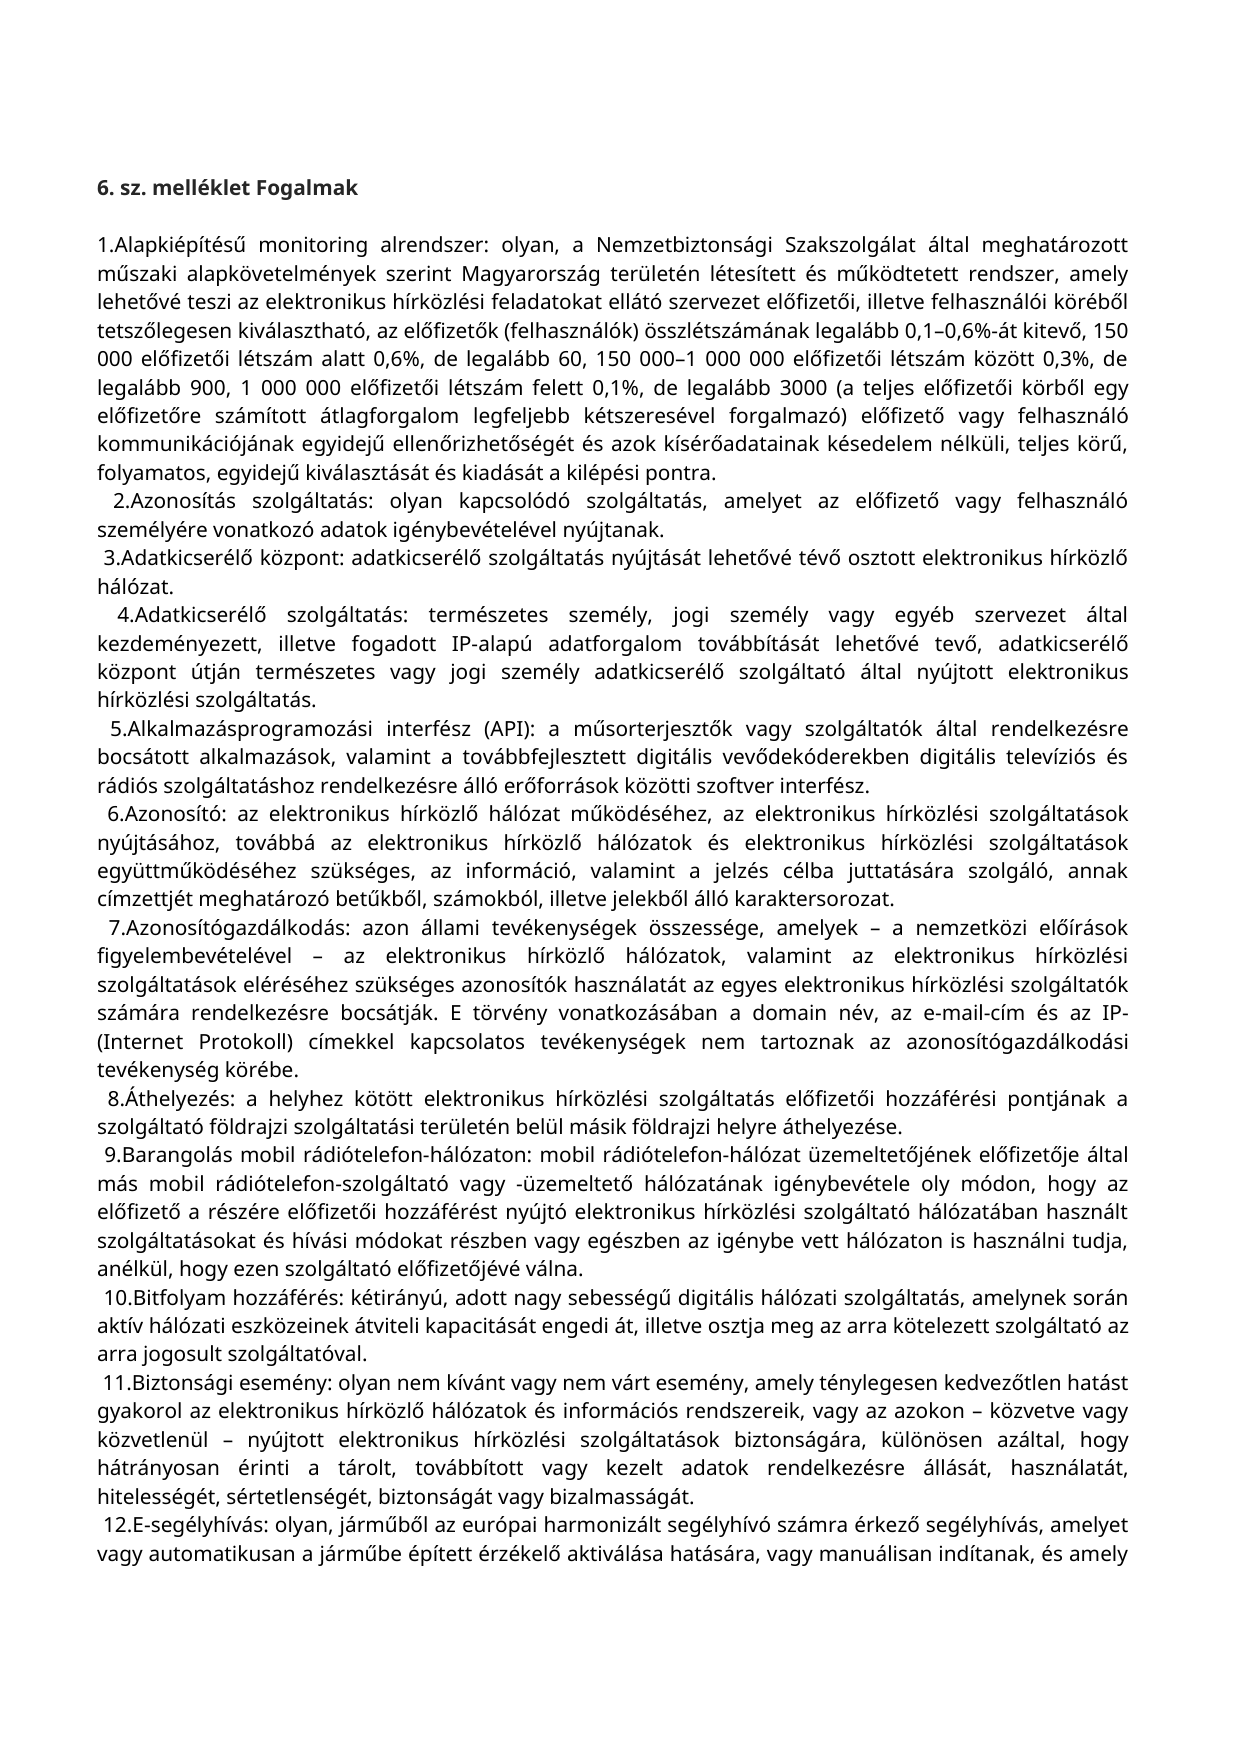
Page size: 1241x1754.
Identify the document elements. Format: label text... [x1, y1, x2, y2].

subtitle 6. sz. melléklet Fogalmak [97, 173, 1130, 201]
text 6.Azonosító: az elektronikus hírközlő hálózat működéséhez, az elektronikus hírközlési szolgáltatások nyújtásához, továbbá az elektronikus hírközlő hálózatok és elektronikus hírközlési szolgáltatások együttműködéséhez szükséges, az információ, valamint a jelzés célba juttatására szolgáló, annak címzettjét meghatározó betűkből, számokból, illetve jelekből álló karaktersorozat. [97, 799, 1130, 913]
text 7.Azonosítógazdálkodás: azon állami tevékenységek összessége, amelyek – a nemzetközi előírások figyelembevételével – az elektronikus hírközlő hálózatok, valamint az elektronikus hírközlési szolgáltatások eléréséhez szükséges azonosítók használatát az egyes elektronikus hírközlési szolgáltatók számára rendelkezésre bocsátják. E törvény vonatkozásában a domain név, az e-mail-cím és az IP-(Internet Protokoll) címekkel kapcsolatos tevékenységek nem tartoznak az azonosítógazdálkodási tevékenység körébe. [97, 913, 1130, 1084]
text 1.Alapkiépítésű monitoring alrendszer: olyan, a Nemzetbiztonsági Szakszolgálat által meghatározott műszaki alapkövetelmények szerint Magyarország területén létesített és működtetett rendszer, amely lehetővé teszi az elektronikus hírközlési feladatokat ellátó szervezet előfizetői, illetve felhasználói köréből tetszőlegesen kiválasztható, az előfizetők (felhasználók) összlétszámának legalább 0,1–0,6%-át kitevő, 150 000 előfizetői létszám alatt 0,6%, de legalább 60, 150 000–1 000 000 előfizetői létszám között 0,3%, de legalább 900, 1 000 000 előfizetői létszám felett 0,1%, de legalább 3000 (a teljes előfizetői körből egy előfizetőre számított átlagforgalom legfeljebb kétszeresével forgalmazó) előfizető vagy felhasználó kommunikációjának egyidejű ellenőrizhetőségét és azok kísérőadatainak késedelem nélküli, teljes körű, folyamatos, egyidejű kiválasztását és kiadását a kilépési pontra. [97, 231, 1130, 486]
text 2.Azonosítás szolgáltatás: olyan kapcsolódó szolgáltatás, amelyet az előfizető vagy felhasználó személyére vonatkozó adatok igénybevételével nyújtanak. [97, 486, 1130, 543]
text 3.Adatkicserélő központ: adatkicserélő szolgáltatás nyújtását lehetővé tévő osztott elektronikus hírközlő hálózat. [97, 543, 1130, 600]
text 11.Biztonsági esemény: olyan nem kívánt vagy nem várt esemény, amely ténylegesen kedvezőtlen hatást gyakorol az elektronikus hírközlő hálózatok és információs rendszereik, vagy az azokon – közvetve vagy közvetlenül – nyújtott elektronikus hírközlési szolgáltatások biztonságára, különösen azáltal, hogy hátrányosan érinti a tárolt, továbbított vagy kezelt adatok rendelkezésre állását, használatát, hitelességét, sértetlenségét, biztonságát vagy bizalmasságát. [97, 1368, 1130, 1510]
text 12.E-segélyhívás: olyan, járműből az európai harmonizált segélyhívó számra érkező segélyhívás, amelyet vagy automatikusan a járműbe épített érzékelő aktiválása hatására, vagy manuálisan indítanak, és amely [97, 1510, 1130, 1567]
text 5.Alkalmazásprogramozási interfész (API): a műsorterjesztők vagy szolgáltatók által rendelkezésre bocsátott alkalmazások, valamint a továbbfejlesztett digitális vevődekóderekben digitális televíziós és rádiós szolgáltatáshoz rendelkezésre álló erőforrások közötti szoftver interfész. [97, 714, 1130, 799]
text 10.Bitfolyam hozzáférés: kétirányú, adott nagy sebességű digitális hálózati szolgáltatás, amelynek során aktív hálózati eszközeinek átviteli kapacitását engedi át, illetve osztja meg az arra kötelezett szolgáltató az arra jogosult szolgáltatóval. [97, 1283, 1130, 1368]
text 4.Adatkicserélő szolgáltatás: természetes személy, jogi személy vagy egyéb szervezet által kezdeményezett, illetve fogadott IP-alapú adatforgalom továbbítását lehetővé tevő, adatkicserélő központ útján természetes vagy jogi személy adatkicserélő szolgáltató által nyújtott elektronikus hírközlési szolgáltatás. [97, 600, 1130, 714]
text 9.Barangolás mobil rádiótelefon-hálózaton: mobil rádiótelefon-hálózat üzemeltetőjének előfizetője által más mobil rádiótelefon-szolgáltató vagy -üzemeltető hálózatának igénybevétele oly módon, hogy az előfizető a részére előfizetői hozzáférést nyújtó elektronikus hírközlési szolgáltató hálózatában használt szolgáltatásokat és hívási módokat részben vagy egészben az igénybe vett hálózaton is használni tudja, anélkül, hogy ezen szolgáltató előfizetőjévé válna. [97, 1141, 1130, 1283]
text 8.Áthelyezés: a helyhez kötött elektronikus hírközlési szolgáltatás előfizetői hozzáférési pontjának a szolgáltató földrajzi szolgáltatási területén belül másik földrajzi helyre áthelyezése. [97, 1084, 1130, 1141]
